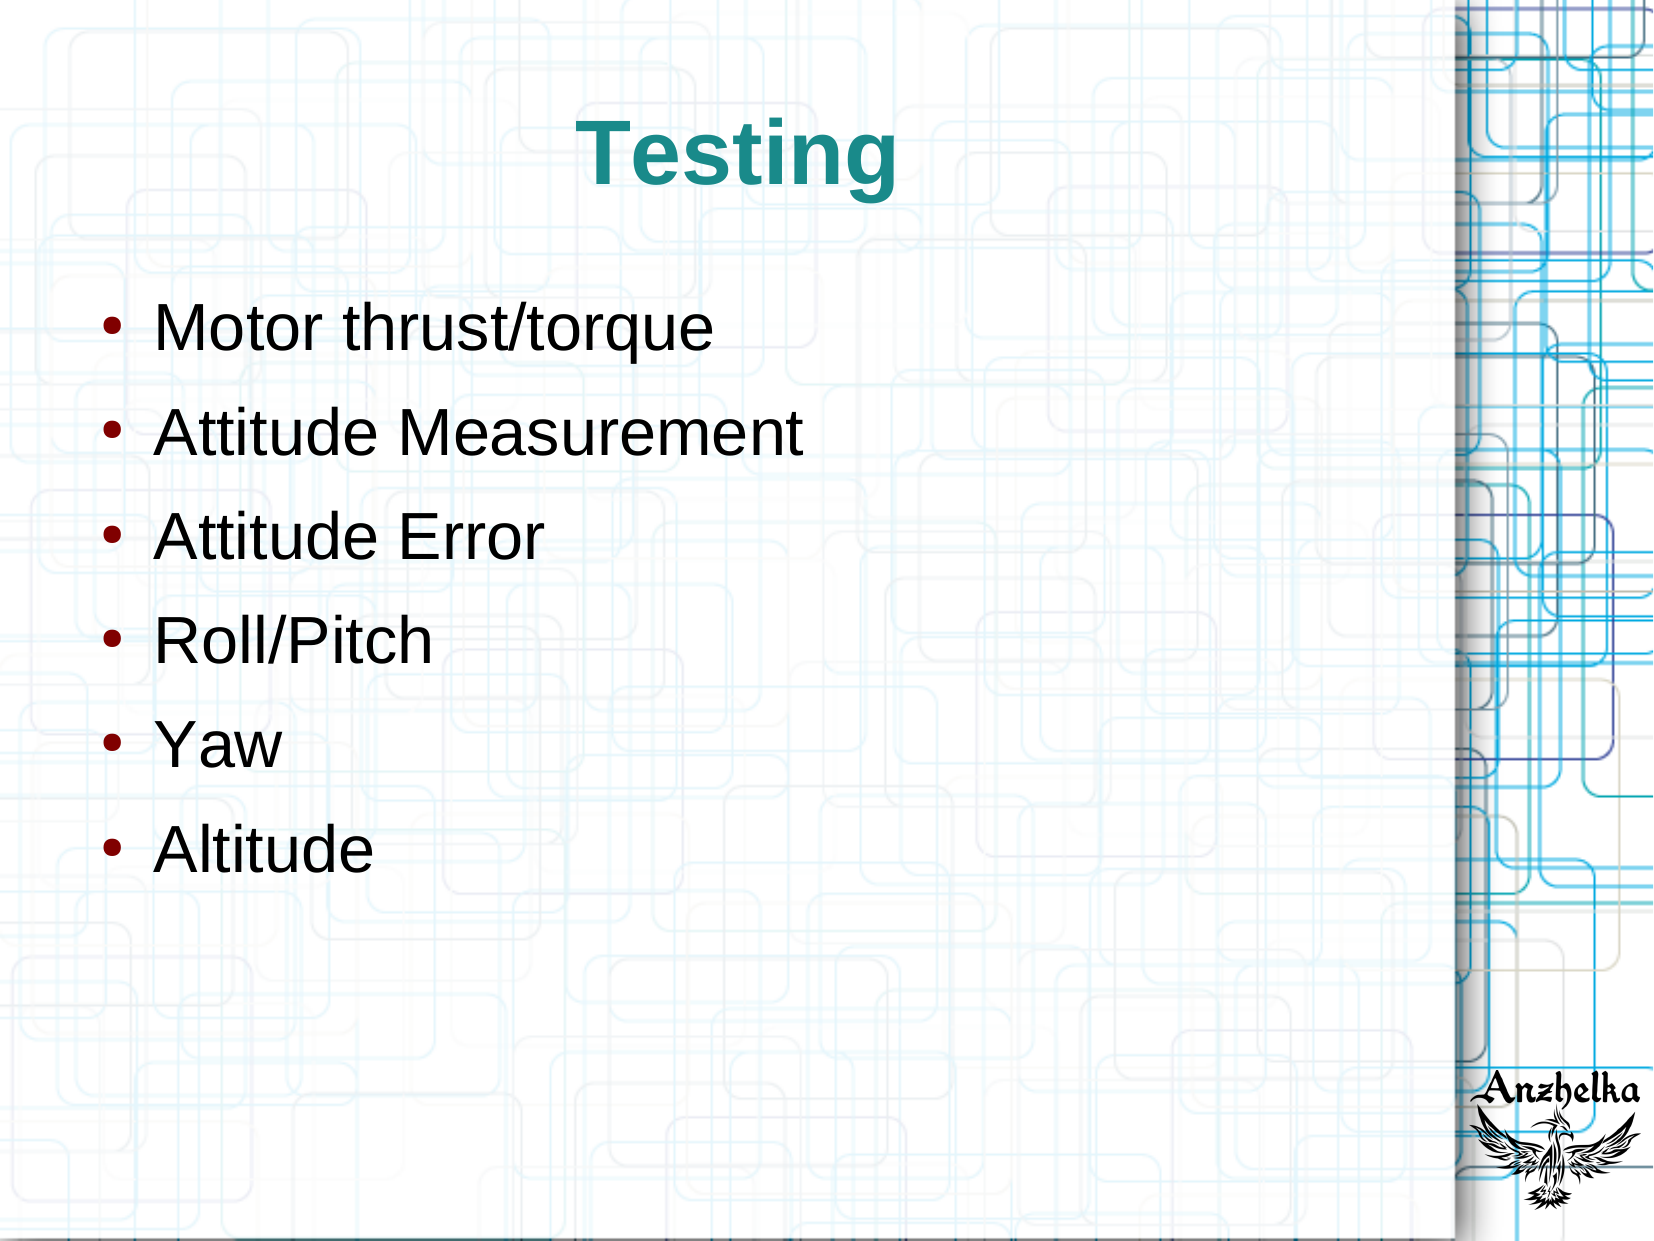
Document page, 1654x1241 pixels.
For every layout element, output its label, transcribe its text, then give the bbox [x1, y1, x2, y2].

picture [0, 0, 1654, 1241]
title Testing [58, 49, 1417, 257]
list Motor thrust/torque Attitude Measurement Attitude Error Roll/Pitch Yaw Altitude [82, 290, 1417, 1241]
